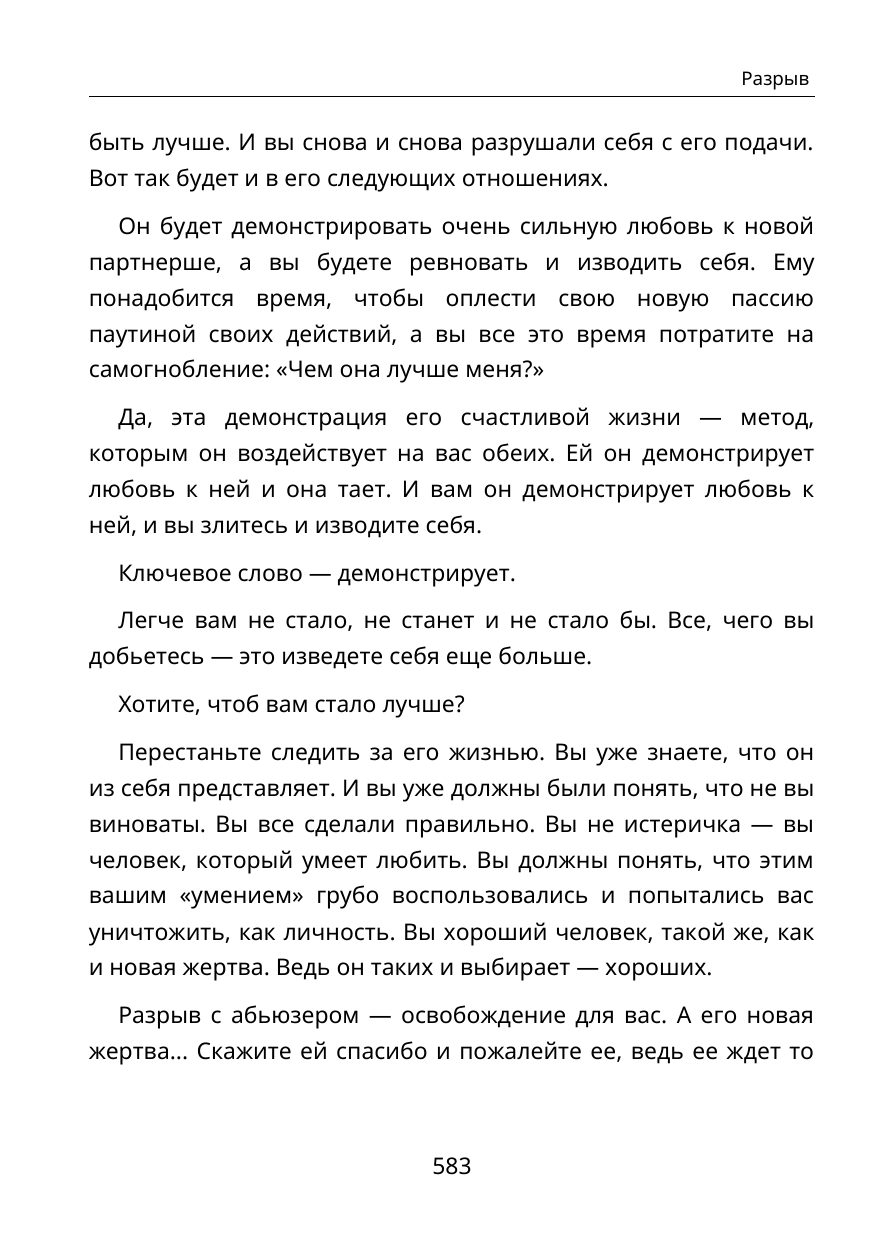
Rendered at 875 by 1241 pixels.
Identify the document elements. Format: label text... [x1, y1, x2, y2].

text Легче вам не стало, не станет и не стало бы. Все, чего вы добьетесь — это изведете себя еще больше. [88, 604, 815, 672]
text Он будет демонстрировать очень сильную любовь к новой партнерше, а вы будете ревновать и изводить себя. Ему понадобится время, чтобы оплести свою новую пассию паутиной своих действий, а вы все это время потратите на самогнобление: «Чем она лучше меня?» [88, 210, 815, 385]
text Хотите, чтоб вам стало лучше? [88, 688, 815, 719]
text Разрыв с абьюзером — освобождение для вас. А его новая жертва... Скажите ей спасибо и пожалейте ее, ведь ее ждет то [88, 999, 815, 1066]
text Перестаньте следить за его жизнью. Вы уже знаете, что он из себя представляет. И вы уже должны были понять, что не вы виноваты. Вы все сделали правильно. Вы не истеричка — вы человек, который умеет любить. Вы должны понять, что этим вашим «умением» грубо воспользовались и попытались вас уничтожить, как личность. Вы хороший человек, такой же, как и новая жертва. Ведь он таких и выбирает — хороших. [88, 736, 815, 983]
text быть лучше. И вы снова и снова разрушали себя с его подачи. Вот так будет и в его следующих отношениях. [88, 126, 815, 193]
text Ключевое слово — демонстрирует. [88, 557, 815, 588]
text Да, эта демонстрация его счастливой жизни — метод, которым он воздействует на вас обеих. Ей он демонстрирует любовь к ней и она тает. И вам он демонстрирует любовь к ней, и вы злитесь и изводите себя. [88, 401, 815, 540]
